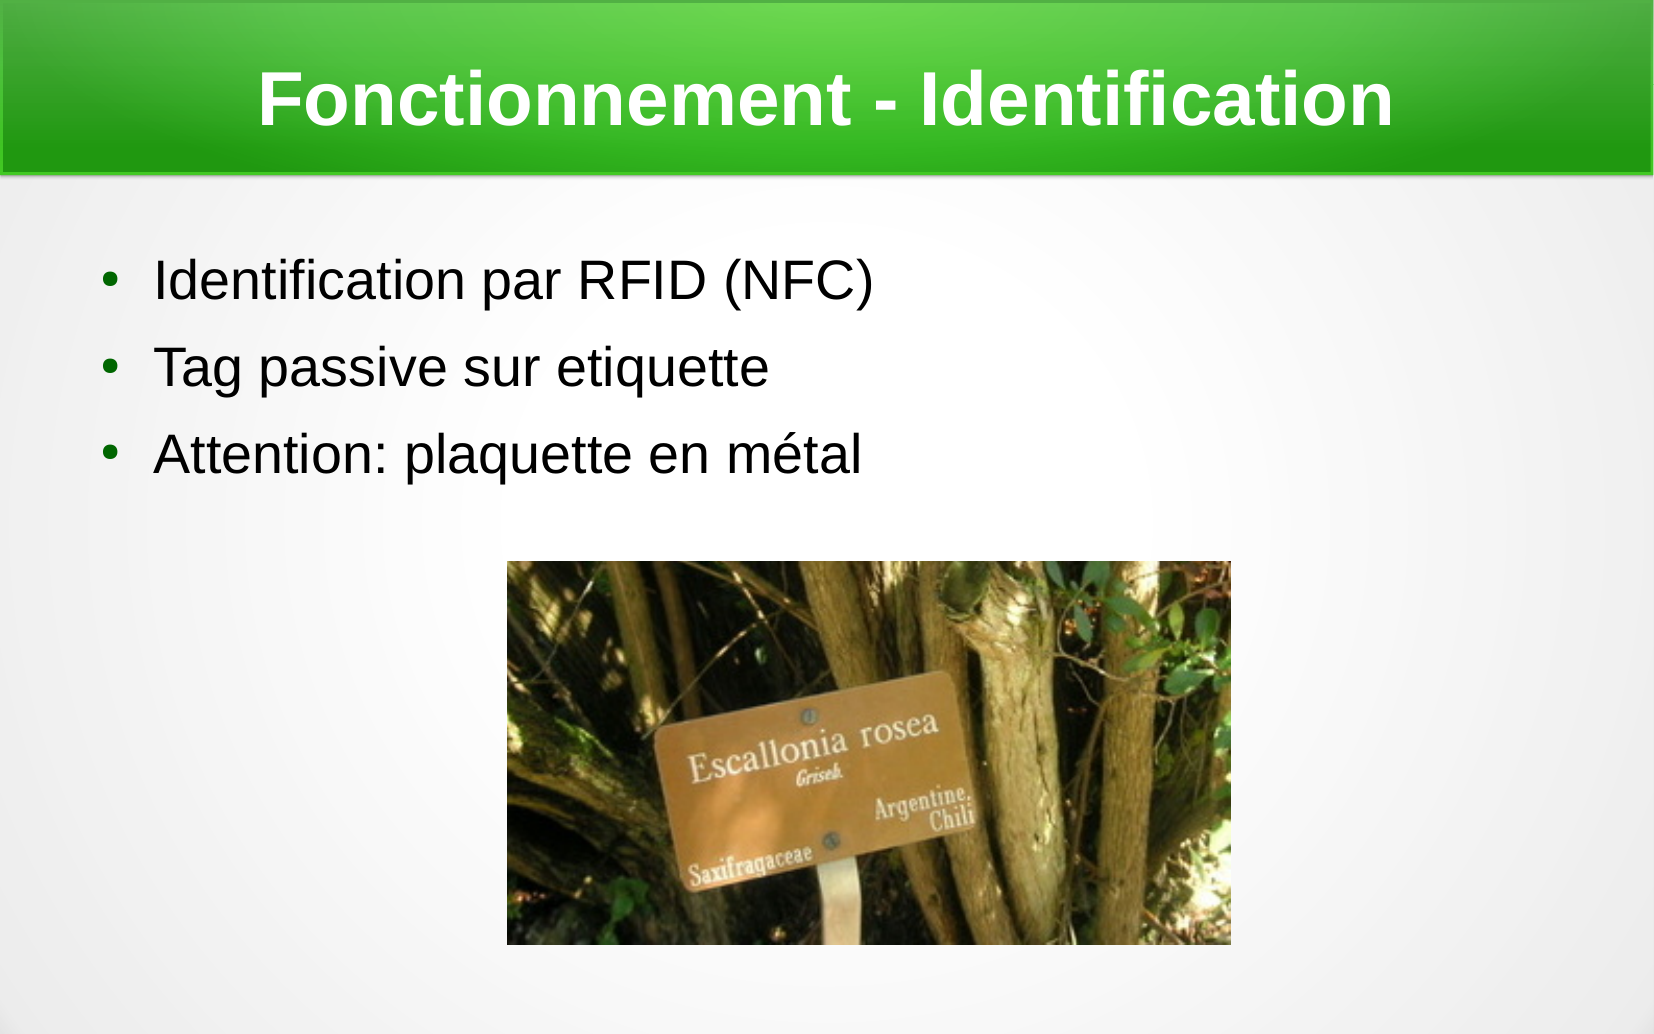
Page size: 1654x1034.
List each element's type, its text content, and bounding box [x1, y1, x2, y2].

list Identification par RFID (NFC) Tag passive sur etiquette Attention: plaquette en métal [82, 249, 1571, 849]
title Fonctionnement - Identification [82, 39, 1571, 158]
picture [507, 561, 1231, 946]
